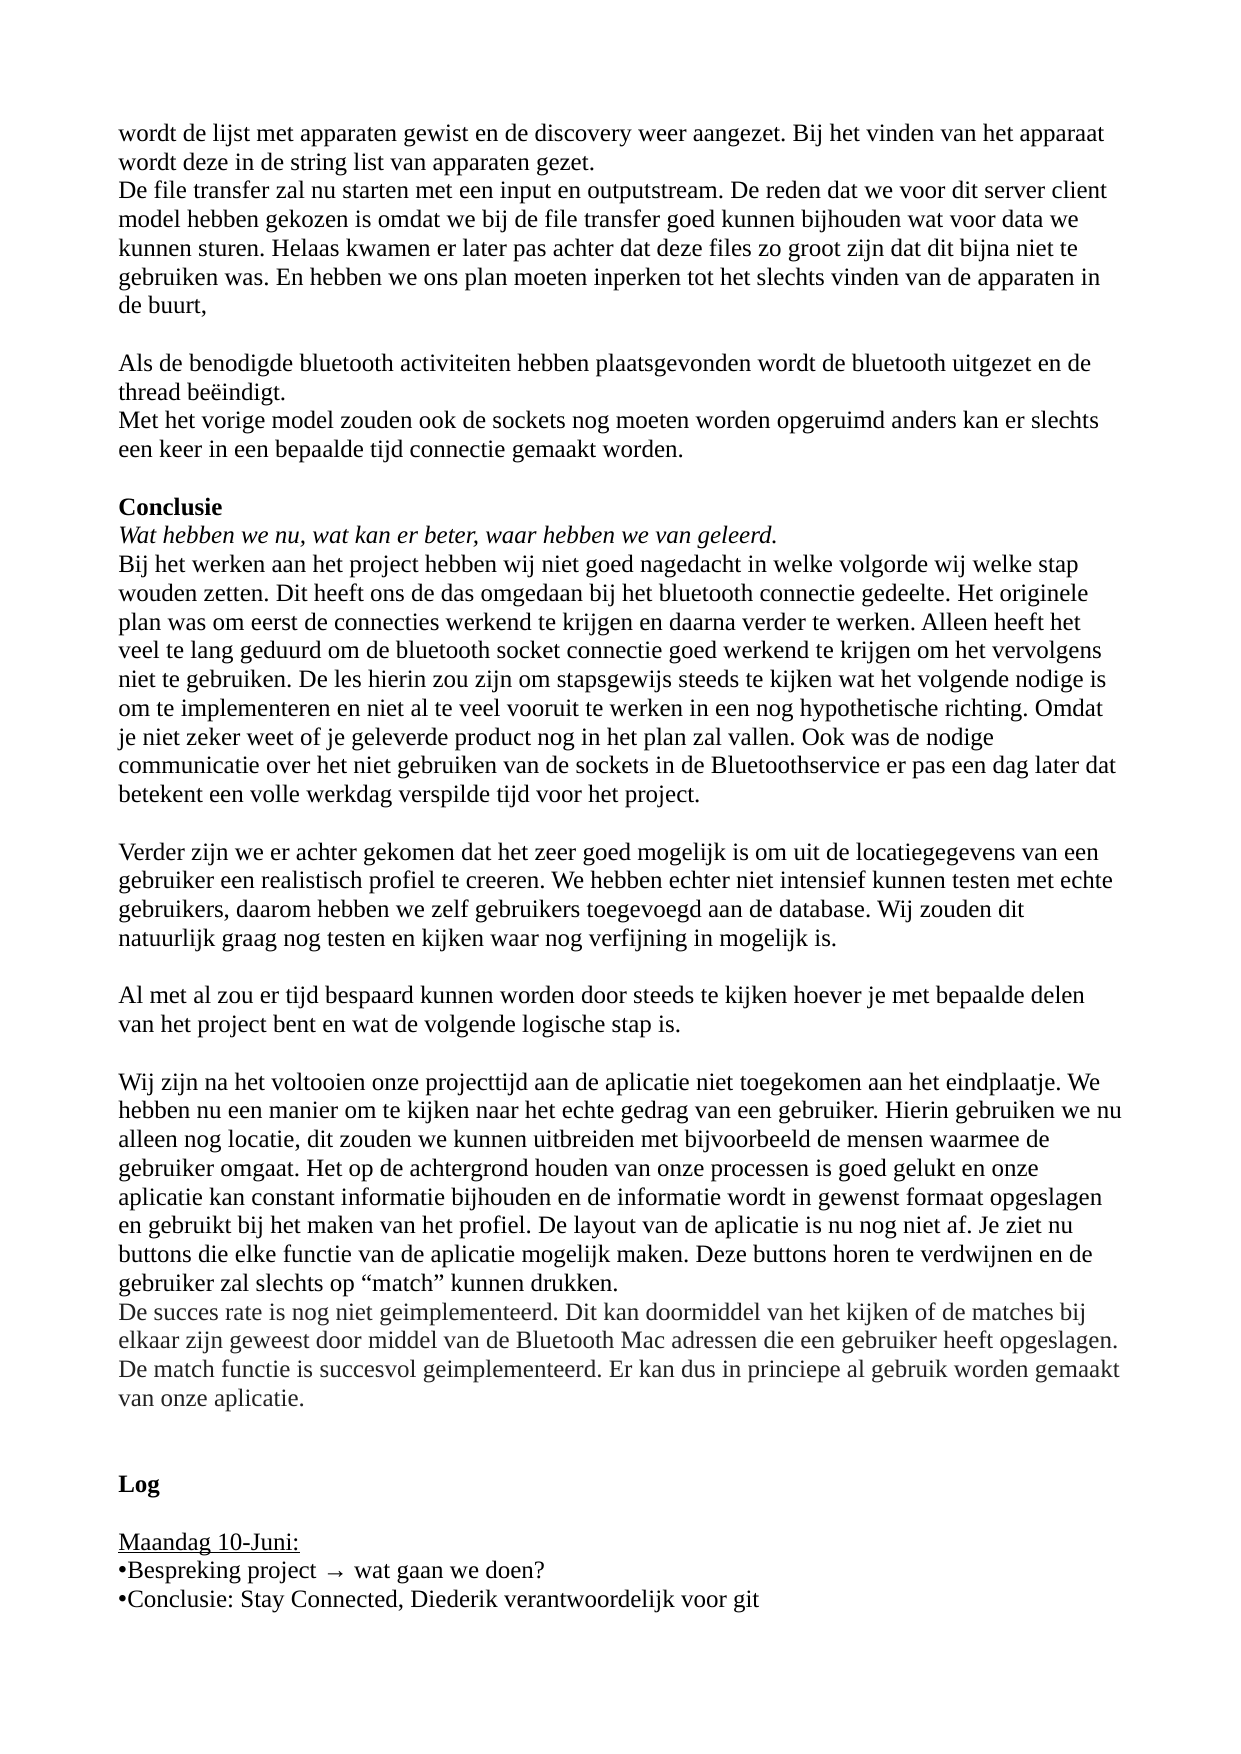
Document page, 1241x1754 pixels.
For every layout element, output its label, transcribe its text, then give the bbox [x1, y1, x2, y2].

text wordt de lijst met apparaten gewist en de discovery weer aangezet. Bij het vinden van het apparaat wordt deze in de string list van apparaten gezet. [118, 118, 1122, 176]
text Wat hebben we nu, wat kan er beter, waar hebben we van geleerd. [118, 521, 1122, 549]
text Log [118, 1469, 1122, 1498]
text Al met al zou er tijd bespaard kunnen worden door steeds te kijken hoever je met bepaalde delen van het project bent en wat de volgende logische stap is. [118, 981, 1122, 1038]
text De match functie is succesvol geimplementeerd. Er kan dus in princiepe al gebruik worden gemaakt van onze aplicatie. [118, 1354, 1122, 1412]
text De succes rate is nog niet geimplementeerd. Dit kan doormiddel van het kijken of de matches bij elkaar zijn geweest door middel van de Bluetooth Mac adressen die een gebruiker heeft opgeslagen. [118, 1297, 1122, 1354]
text Conclusie [118, 492, 1122, 521]
text Bij het werken aan het project hebben wij niet goed nagedacht in welke volgorde wij welke stap wouden zetten. Dit heeft ons de das omgedaan bij het bluetooth connectie gedeelte. Het originele plan was om eerst de connecties werkend te krijgen en daarna verder te werken. Alleen heeft het veel te lang geduurd om de bluetooth socket connectie goed werkend te krijgen om het vervolgens niet te gebruiken. De les hierin zou zijn om stapsgewijs steeds te kijken wat het volgende nodige is om te implementeren en niet al te veel vooruit te werken in een nog hypothetische richting. Omdat je niet zeker weet of je geleverde product nog in het plan zal vallen. Ook was de nodige communicatie over het niet gebruiken van de sockets in de Bluetoothservice er pas een dag later dat betekent een volle werkdag verspilde tijd voor het project. [118, 549, 1122, 808]
text Wij zijn na het voltooien onze projecttijd aan de aplicatie niet toegekomen aan het eindplaatje. We hebben nu een manier om te kijken naar het echte gedrag van een gebruiker. Hierin gebruiken we nu alleen nog locatie, dit zouden we kunnen uitbreiden met bijvoorbeeld de mensen waarmee de gebruiker omgaat. Het op de achtergrond houden van onze processen is goed gelukt en onze aplicatie kan constant informatie bijhouden en de informatie wordt in gewenst formaat opgeslagen en gebruikt bij het maken van het profiel. De layout van de aplicatie is nu nog niet af. Je ziet nu buttons die elke functie van de aplicatie mogelijk maken. Deze buttons horen te verdwijnen en de gebruiker zal slechts op “match” kunnen drukken. [118, 1067, 1122, 1297]
text Maandag 10-Juni: [118, 1527, 1122, 1556]
text De file transfer zal nu starten met een input en outputstream. De reden dat we voor dit server client model hebben gekozen is omdat we bij de file transfer goed kunnen bijhouden wat voor data we kunnen sturen. Helaas kwamen er later pas achter dat deze files zo groot zijn dat dit bijna niet te gebruiken was. En hebben we ons plan moeten inperken tot het slechts vinden van de apparaten in de buurt, Als de benodigde bluetooth activiteiten hebben plaatsgevonden wordt de bluetooth uitgezet en de thread beëindigt. [118, 176, 1122, 406]
text Met het vorige model zouden ook de sockets nog moeten worden opgeruimd anders kan er slechts een keer in een bepaalde tijd connectie gemaakt worden. [118, 406, 1122, 463]
list Bespreking project → wat gaan we doen? [118, 1556, 1122, 1584]
list Conclusie: Stay Connected, Diederik verantwoordelijk voor git [118, 1584, 1122, 1613]
text Verder zijn we er achter gekomen dat het zeer goed mogelijk is om uit de locatiegegevens van een gebruiker een realistisch profiel te creeren. We hebben echter niet intensief kunnen testen met echte gebruikers, daarom hebben we zelf gebruikers toegevoegd aan de database. Wij zouden dit natuurlijk graag nog testen en kijken waar nog verfijning in mogelijk is. [118, 837, 1122, 952]
